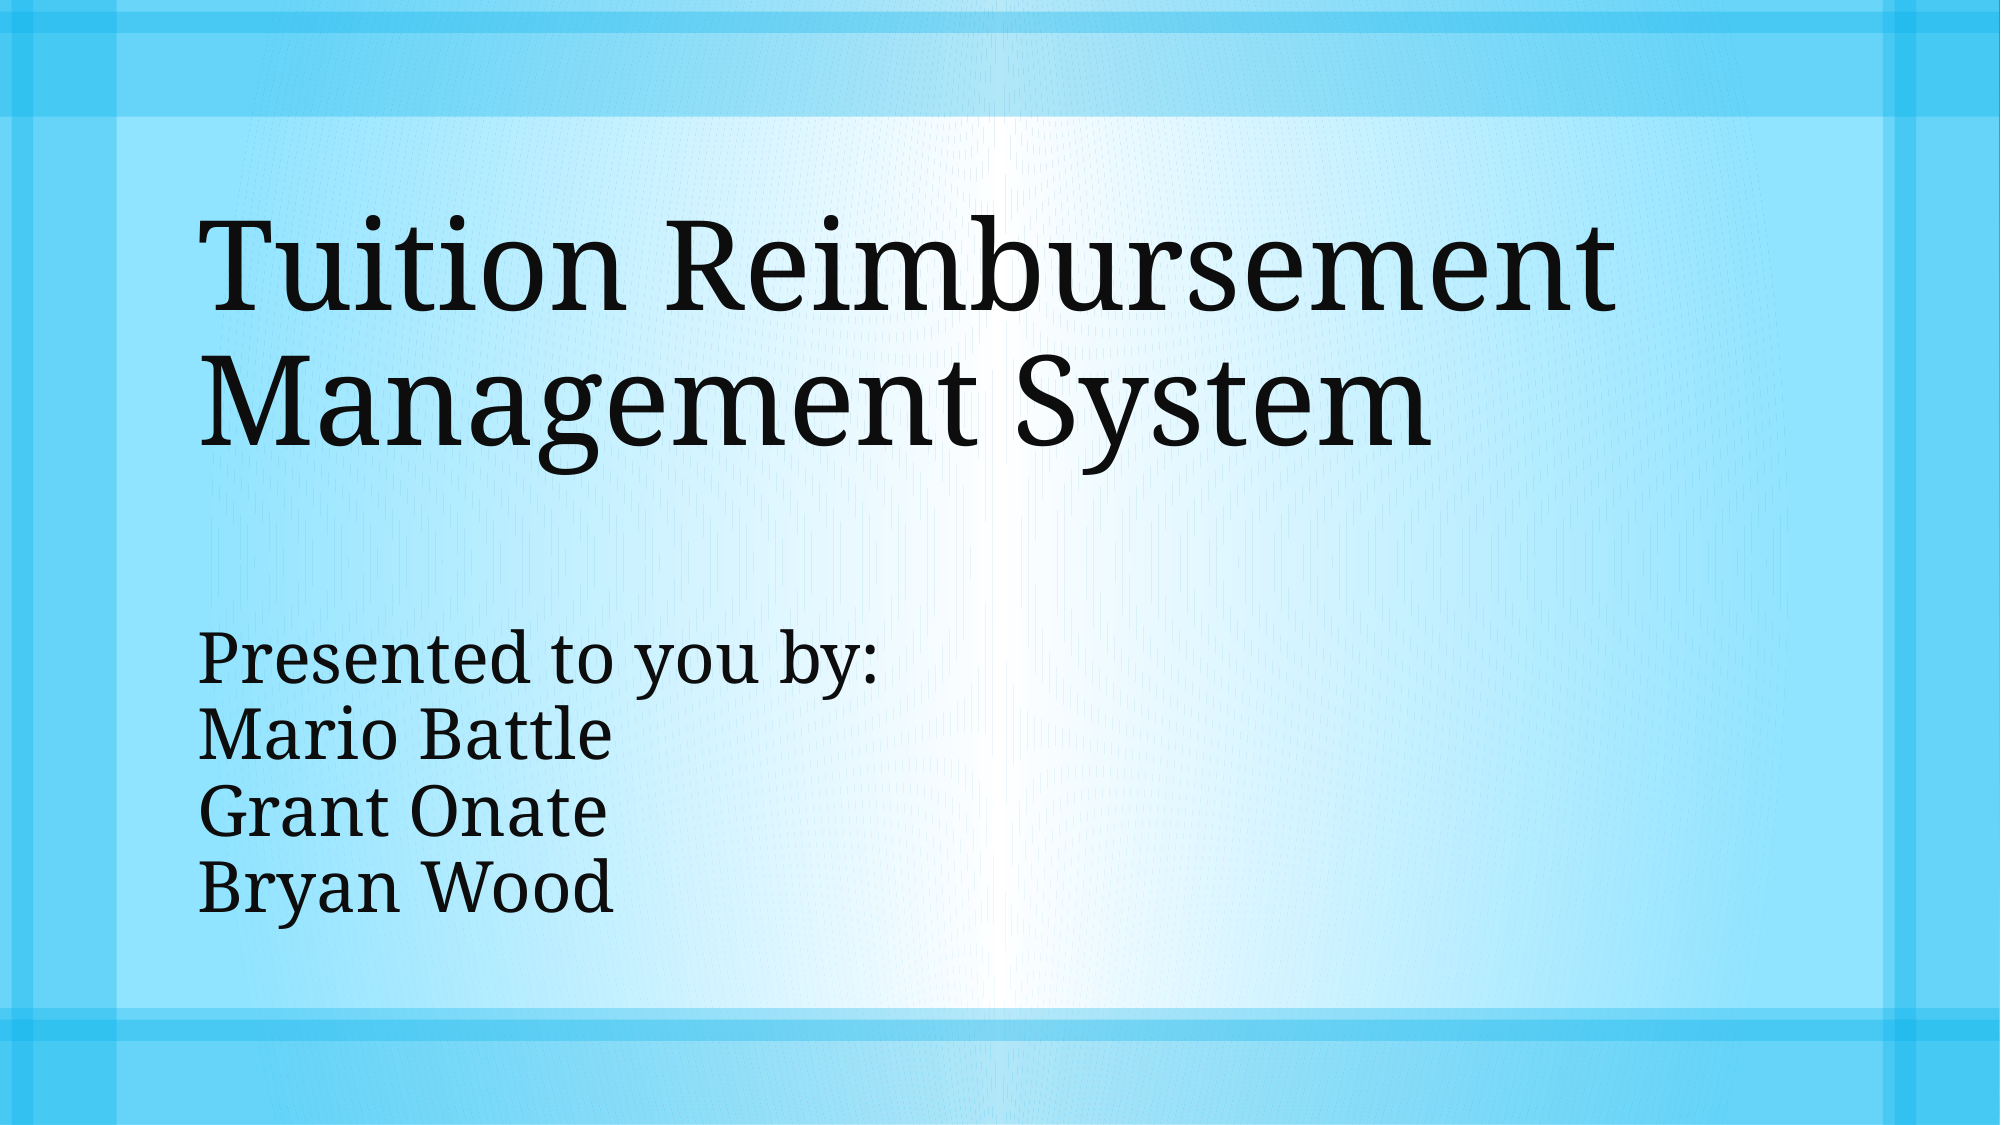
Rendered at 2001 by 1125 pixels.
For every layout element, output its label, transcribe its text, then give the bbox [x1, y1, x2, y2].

subtitle Presented to you by: Mario Battle Grant Onate Bryan Wood [182, 615, 1818, 765]
title Tuition Reimbursement Management System [182, 195, 1818, 608]
